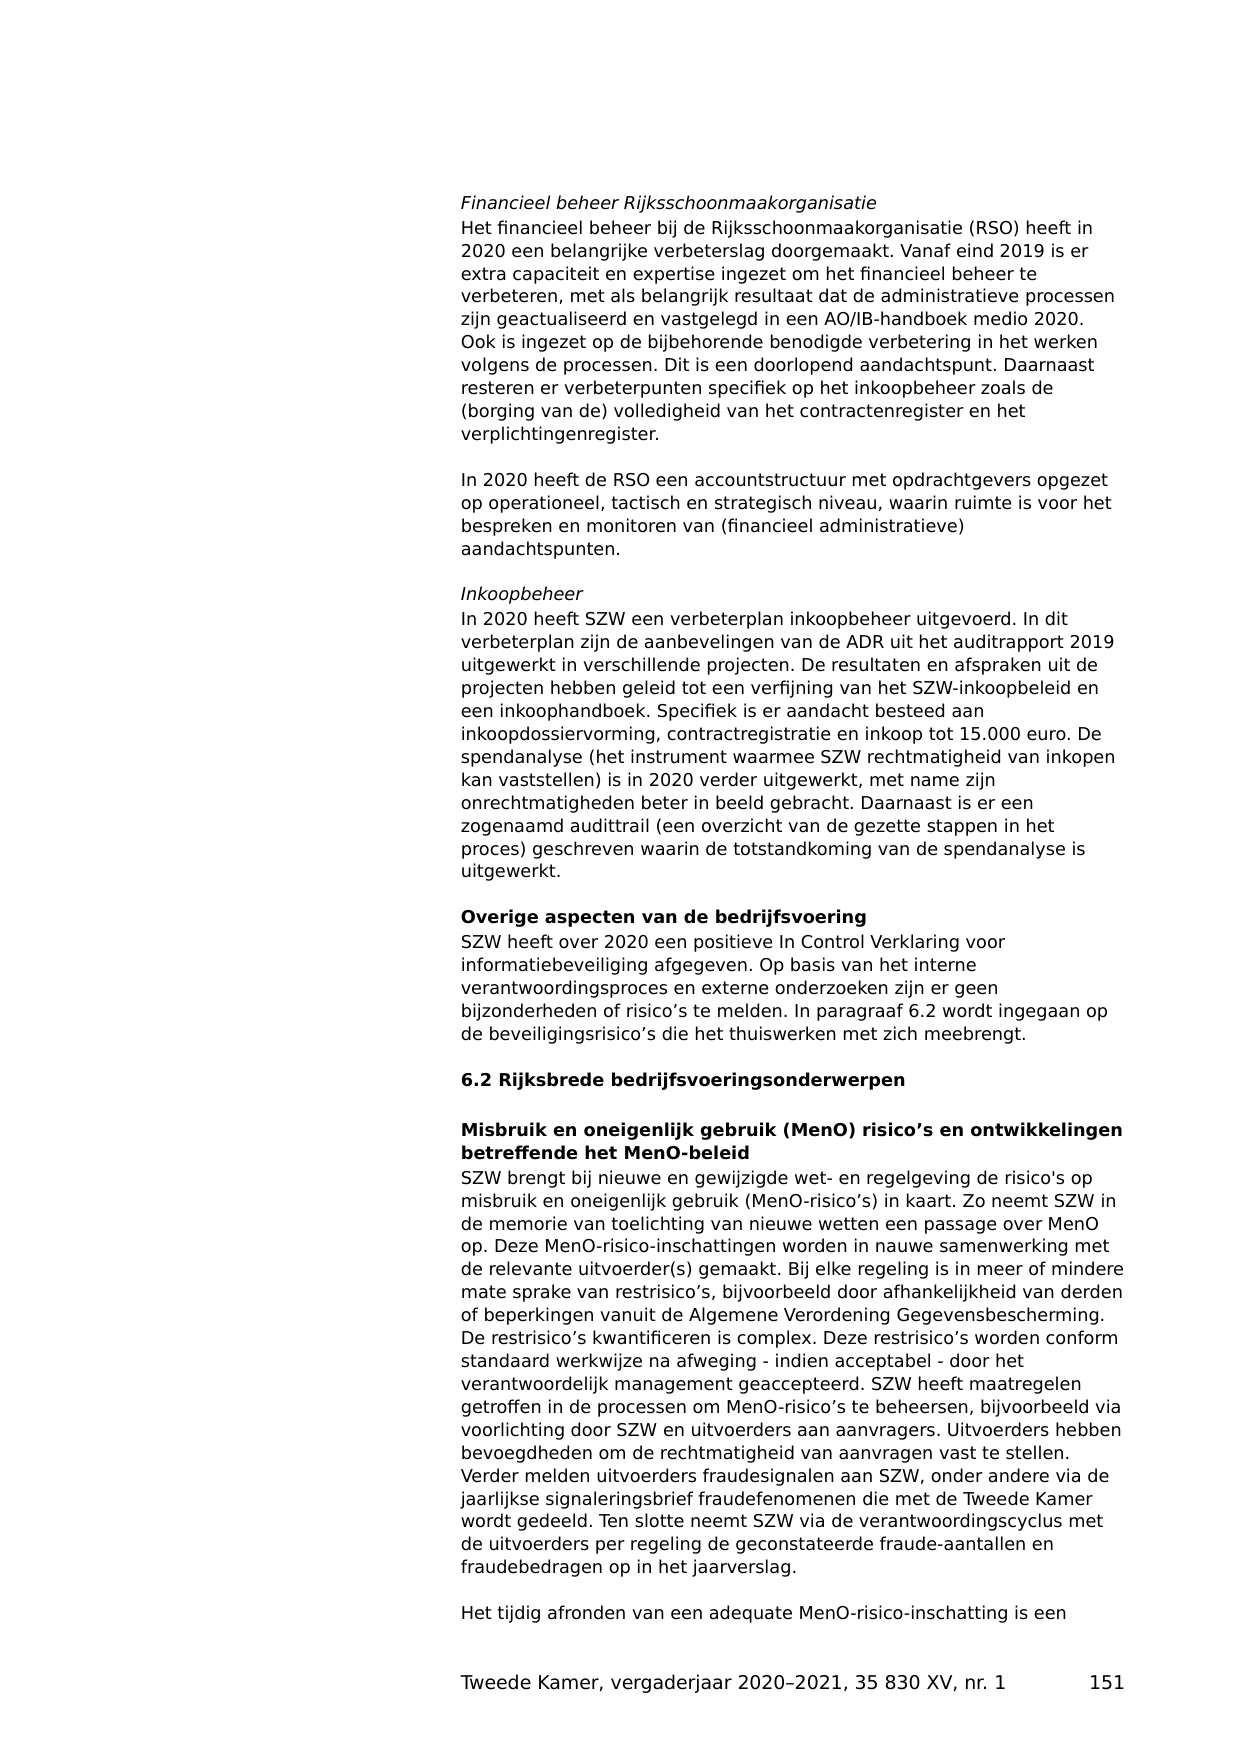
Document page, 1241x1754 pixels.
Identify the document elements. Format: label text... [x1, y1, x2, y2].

text Inkoopbeheer [461, 582, 1125, 605]
text 6.2 Rijksbrede bedrijfsvoeringsonderwerpen [461, 1068, 1125, 1091]
text Het tijdig afronden van een adequate MenO-risico-inschatting is een [461, 1601, 1125, 1624]
text Financieel beheer Rijksschoonmaakorganisatie [461, 191, 1125, 214]
text SZW brengt bij nieuwe en gewijzigde wet- en regelgeving de risico's op misbruik en oneigenlijk gebruik (MenO-risico’s) in kaart. Zo neemt SZW in de memorie van toelichting van nieuwe wetten een passage over MenO op. Deze MenO-risico-inschattingen worden in nauwe samenwerking met de relevante uitvoerder(s) gemaakt. Bij elke regeling is in meer of mindere mate sprake van restrisico’s, bijvoorbeeld door afhankelijkheid van derden of beperkingen vanuit de Algemene Verordening Gegevensbescherming. De restrisico’s kwantificeren is complex. Deze restrisico’s worden conform standaard werkwijze na afweging - indien acceptabel - door het verantwoordelijk management geaccepteerd. SZW heeft maatregelen getroffen in de processen om MenO-risico’s te beheersen, bijvoorbeeld via voorlichting door SZW en uitvoerders aan aanvragers. Uitvoerders hebben bevoegdheden om de rechtmatigheid van aanvragen vast te stellen. Verder melden uitvoerders fraudesignalen aan SZW, onder andere via de jaarlijkse signaleringsbrief fraudefenomenen die met de Tweede Kamer wordt gedeeld. Ten slotte neemt SZW via de verantwoordingscyclus met de uitvoerders per regeling de geconstateerde fraude-aantallen en fraudebedragen op in het jaarverslag. [461, 1166, 1125, 1578]
text In 2020 heeft SZW een verbeterplan inkoopbeheer uitgevoerd. In dit verbeterplan zijn de aanbevelingen van de ADR uit het auditrapport 2019 uitgewerkt in verschillende projecten. De resultaten en afspraken uit de projecten hebben geleid tot een verfijning van het SZW-inkoopbeleid en een inkoophandboek. Specifiek is er aandacht besteed aan inkoopdossiervorming, contractregistratie en inkoop tot 15.000 euro. De spendanalyse (het instrument waarmee SZW rechtmatigheid van inkopen kan vaststellen) is in 2020 verder uitgewerkt, met name zijn onrechtmatigheden beter in beeld gebracht. Daarnaast is er een zogenaamd audittrail (een overzicht van de gezette stappen in het proces) geschreven waarin de totstandkoming van de spendanalyse is uitgewerkt. [461, 607, 1125, 882]
text In 2020 heeft de RSO een accountstructuur met opdrachtgevers opgezet op operationeel, tactisch en strategisch niveau, waarin ruimte is voor het bespreken en monitoren van (financieel administratieve) aandachtspunten. [461, 468, 1125, 559]
text Misbruik en oneigenlijk gebruik (MenO) risico’s en ontwikkelingen betreffende het MenO-beleid [461, 1118, 1125, 1164]
text Het financieel beheer bij de Rijksschoonmaakorganisatie (RSO) heeft in 2020 een belangrijke verbeterslag doorgemaakt. Vanaf eind 2019 is er extra capaciteit en expertise ingezet om het financieel beheer te verbeteren, met als belangrijk resultaat dat de administratieve processen zijn geactualiseerd en vastgelegd in een AO/IB-handboek medio 2020. Ook is ingezet op de bijbehorende benodigde verbetering in het werken volgens de processen. Dit is een doorlopend aandachtspunt. Daarnaast resteren er verbeterpunten specifiek op het inkoopbeheer zoals de (borging van de) volledigheid van het contractenregister en het verplichtingenregister. [461, 216, 1125, 445]
text SZW heeft over 2020 een positieve In Control Verklaring voor informatiebeveiliging afgegeven. Op basis van het interne verantwoordingsproces en externe onderzoeken zijn er geen bijzonderheden of risico’s te melden. In paragraaf 6.2 wordt ingegaan op de beveiligingsrisico’s die het thuiswerken met zich meebrengt. [461, 930, 1125, 1045]
text Overige aspecten van de bedrijfsvoering [461, 905, 1125, 928]
